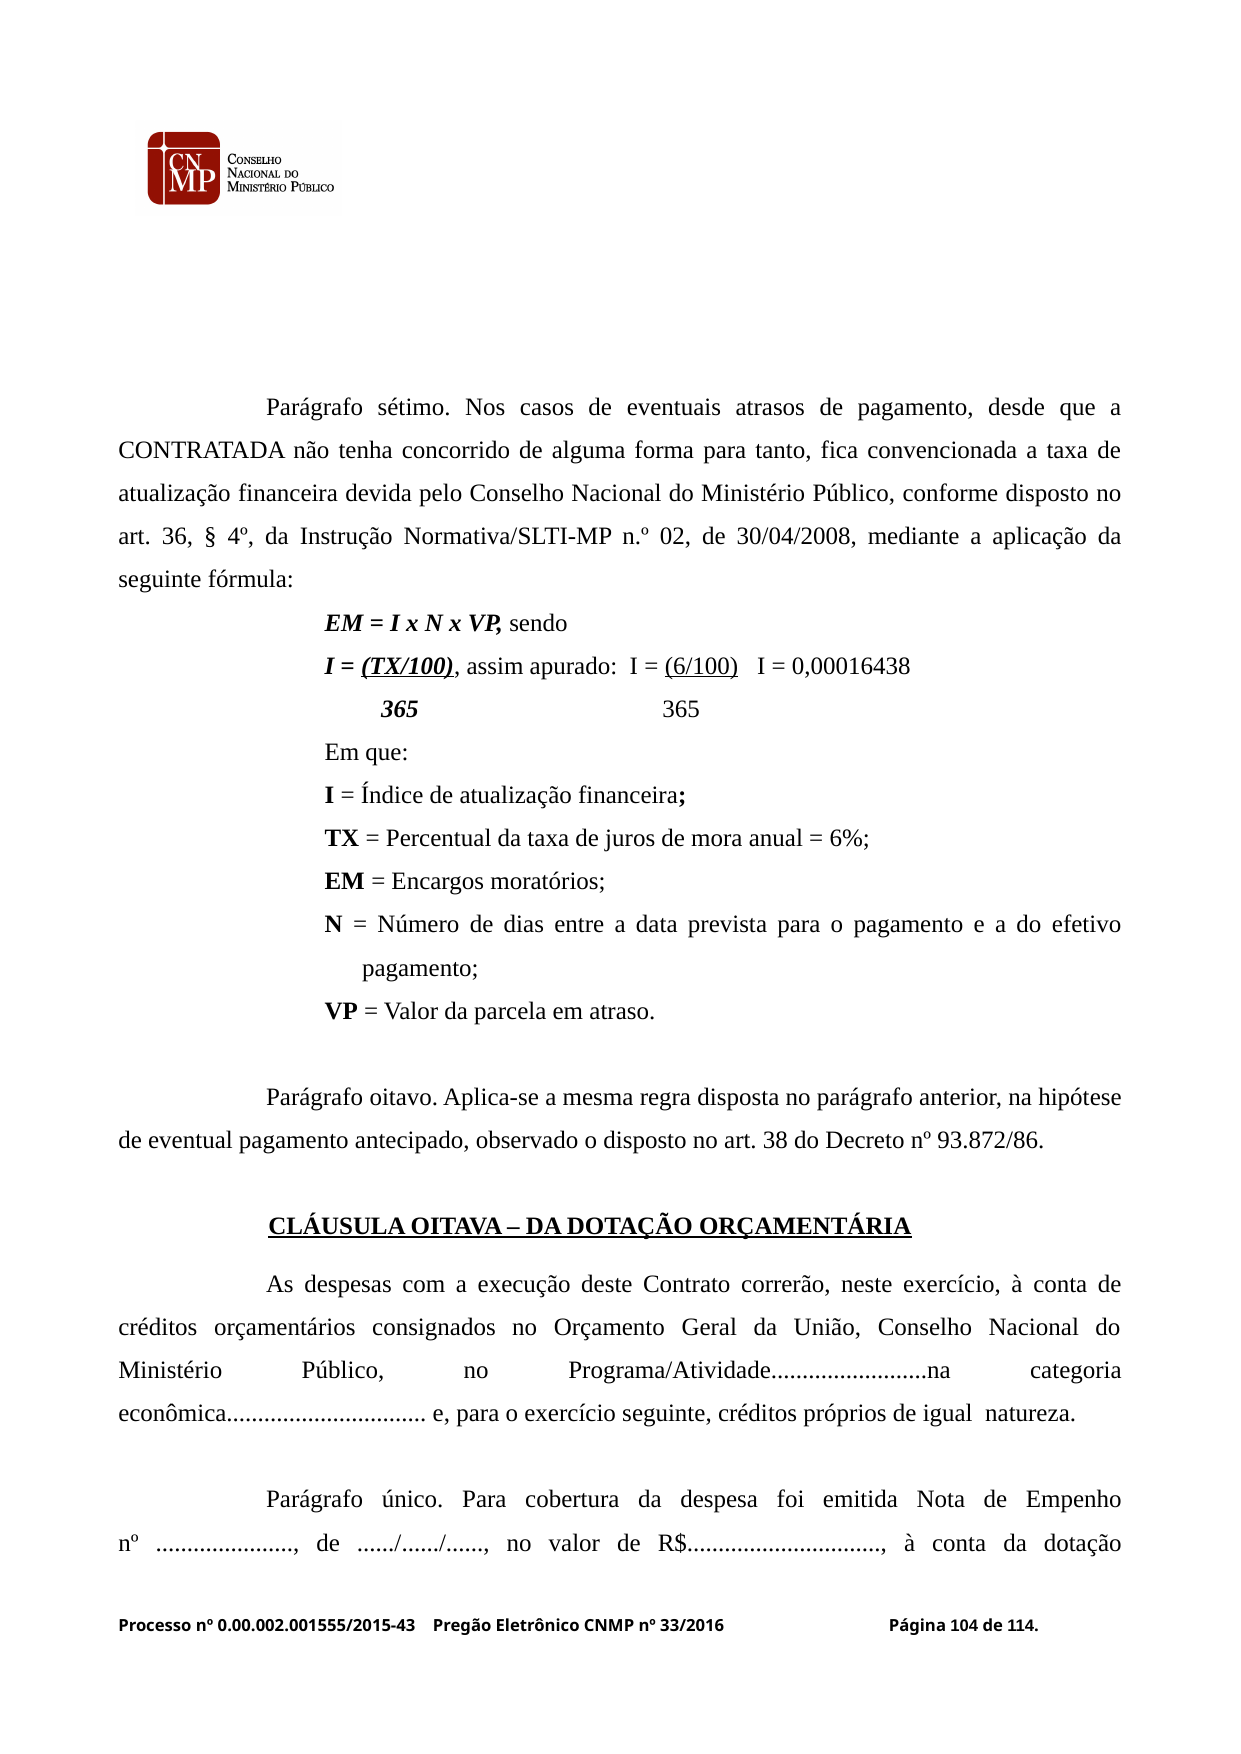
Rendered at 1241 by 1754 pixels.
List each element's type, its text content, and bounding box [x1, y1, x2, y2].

text As despesas com a execução deste Contrato correrão, neste exercício, à conta de créditos orçamentários consignados no Orçamento Geral da União, Conselho Nacional do Ministério Público, no Programa/Atividade.........................na categoria econômica................................ e, para o exercício seguinte, créditos próprios de igual natureza. [118, 1269, 1122, 1427]
text EM = Encargos moratórios; [324, 866, 1122, 895]
text VP = Valor da parcela em atraso. [324, 996, 1122, 1024]
text Em que: [324, 737, 1122, 766]
text N = Número de dias entre a data prevista para o pagamento e a do efetivo pagamento; [324, 909, 1122, 981]
text Parágrafo sétimo. Nos casos de eventuais atrasos de pagamento, desde que a CONTRATADA não tenha concorrido de alguma forma para tanto, fica convencionada a taxa de atualização financeira devida pelo Conselho Nacional do Ministério Público, conforme disposto no art. 36, § 4º, da Instrução Normativa/SLTI-MP n.º 02, de 30/04/2008, mediante a aplicação da seguinte fórmula: [118, 392, 1122, 593]
picture [135, 120, 342, 216]
text 365 365 [324, 694, 1122, 723]
text I = (TX/100), assim apurado: I = (6/100) I = 0,00016438 [324, 651, 1122, 679]
text TX = Percentual da taxa de juros de mora anual = 6%; [324, 823, 1122, 852]
text Parágrafo oitavo. Aplica-se a mesma regra disposta no parágrafo anterior, na hipótese de eventual pagamento antecipado, observado o disposto no art. 38 do Decreto nº 93.872/86. [118, 1082, 1122, 1154]
text CLÁUSULA OITAVA – DA DOTAÇÃO ORÇAMENTÁRIA [118, 1211, 1122, 1240]
text Parágrafo único. Para cobertura da despesa foi emitida Nota de Empenho nº ......................, de ....../....../......, no valor de R$..............................., à conta da dotação [118, 1484, 1122, 1556]
text I = Índice de atualização financeira; [324, 780, 1122, 809]
text EM = I x N x VP, sendo [324, 608, 1122, 636]
